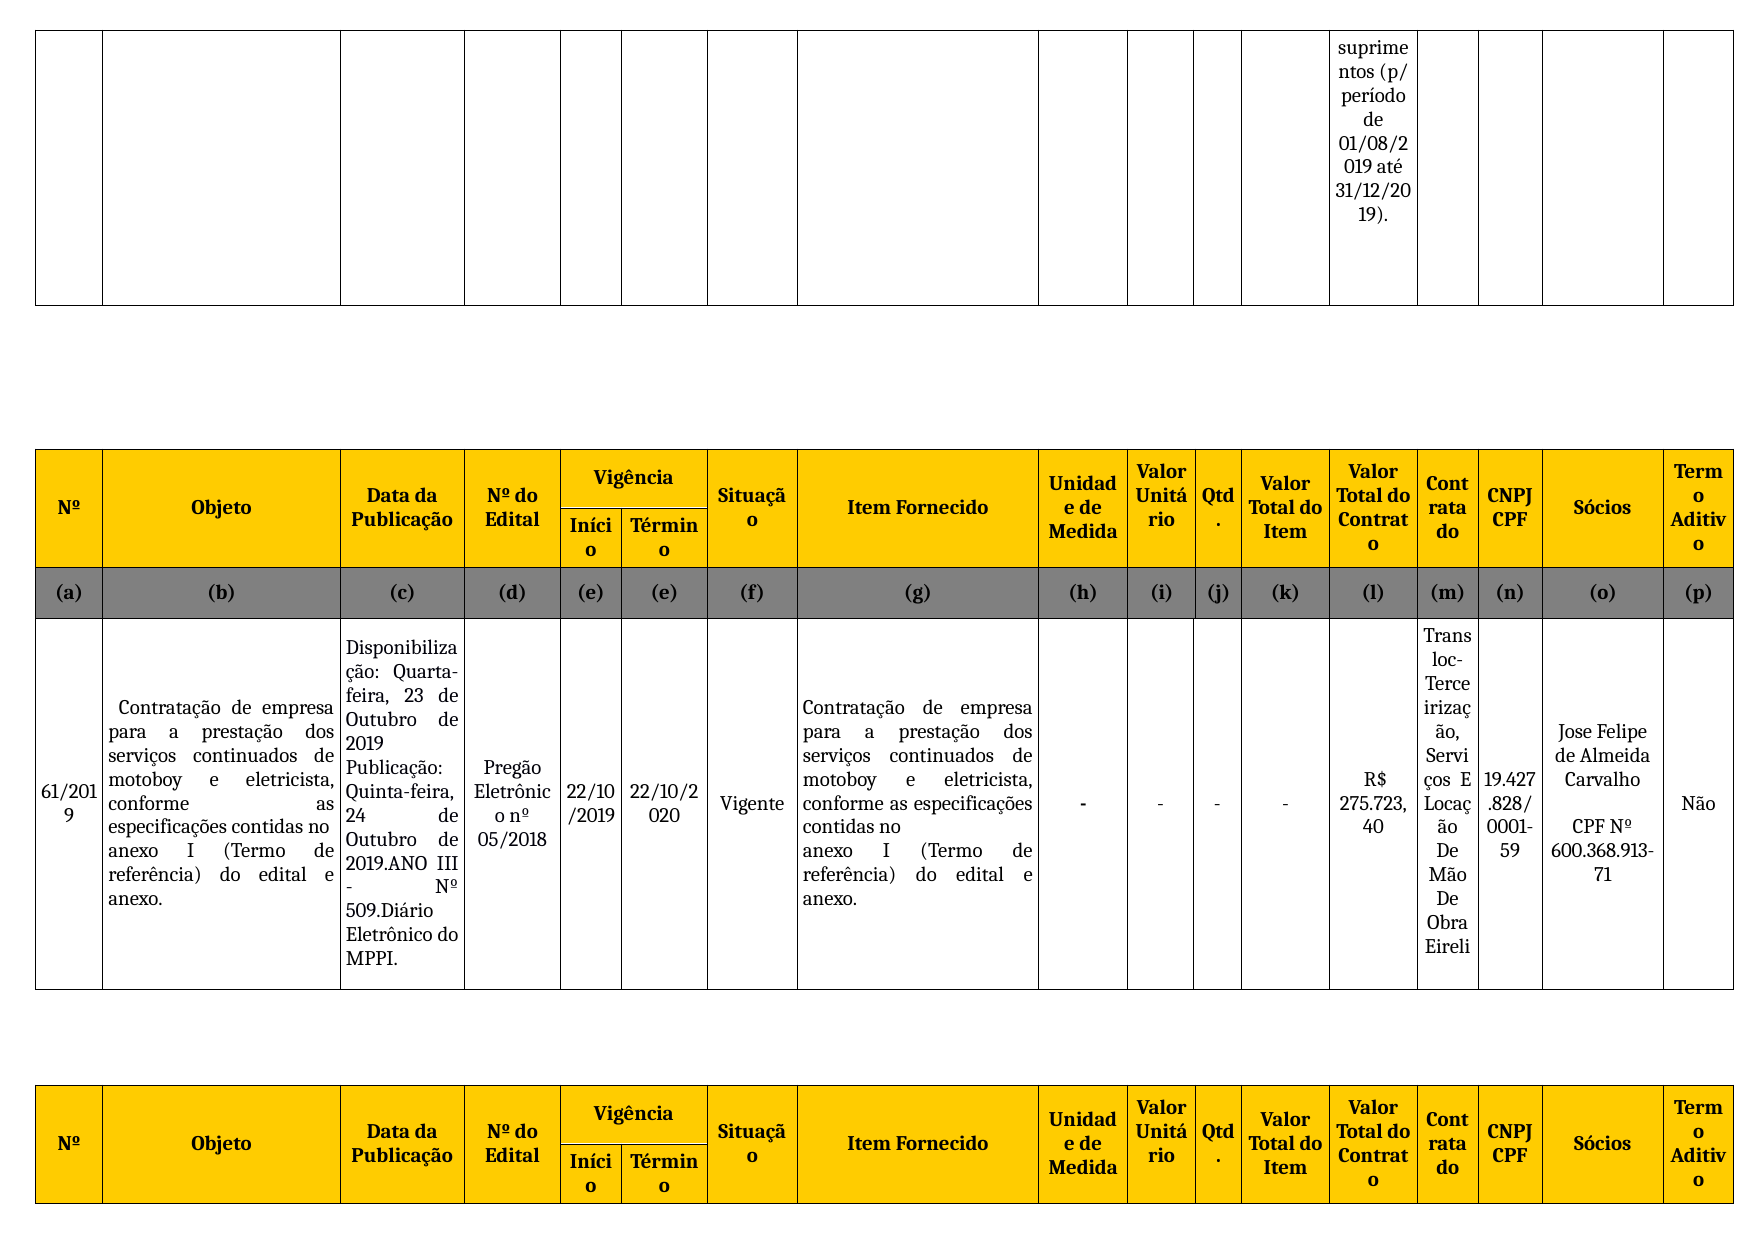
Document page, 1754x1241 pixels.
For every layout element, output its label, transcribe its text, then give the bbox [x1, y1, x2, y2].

table_header Qtd. [1196, 1086, 1241, 1203]
table_cell Término [622, 1145, 707, 1203]
table_header Situação [708, 1086, 797, 1203]
table_cell [561, 31, 621, 304]
table_cell [1418, 31, 1478, 304]
table_header Situação [708, 450, 797, 567]
table_cell (a) [36, 568, 102, 618]
table_cell (n) [1479, 568, 1542, 618]
table_cell (i) [1128, 568, 1195, 618]
table_cell Não [1664, 619, 1733, 989]
table_cell 22/10/2020 [622, 619, 707, 989]
table_header Termo Aditivo [1664, 1086, 1733, 1203]
table_cell (m) [1418, 568, 1478, 618]
table_cell Transloc-Terceirização, Serviços E Locação De Mão De Obra Eireli [1418, 619, 1478, 989]
table_cell Pregão Eletrônico nº 05/2018 [465, 619, 560, 989]
table_cell [708, 31, 797, 304]
table_cell (d) [465, 568, 560, 618]
table_cell Vigente [708, 619, 797, 989]
table_cell (k) [1242, 568, 1329, 618]
table_cell Disponibilização: Quarta-feira, 23 de Outubro de 2019 Publicação: Quinta-feira, 24 de Outubro de 2019.ANO III - Nº 509.Diário Eletrônico do MPPI. [341, 619, 464, 989]
table_header Valor Unitário [1128, 450, 1195, 567]
table_header Unidade de Medida [1039, 450, 1127, 567]
table_cell [798, 31, 1038, 304]
table_header Qtd. [1196, 450, 1241, 567]
table_cell (e) [561, 568, 621, 618]
table_cell - [1039, 31, 1127, 304]
table_cell - [1128, 31, 1193, 304]
table_cell (e) [622, 568, 707, 618]
table_header Valor Total do Item [1242, 450, 1329, 567]
table_cell - [1194, 31, 1241, 304]
table_cell 19.427.828/0001-59 [1479, 619, 1542, 989]
table_header Vigência [561, 1086, 707, 1143]
table_cell - [1128, 619, 1193, 989]
table_cell [1543, 31, 1663, 304]
table_cell Início [561, 1145, 621, 1203]
table_cell (p) [1664, 568, 1733, 618]
table_header Item Fornecido [798, 450, 1038, 567]
table_header Data da Publicação [341, 450, 464, 567]
table_header Nº [36, 1086, 102, 1203]
table_cell (g) [798, 568, 1038, 618]
table_cell [341, 31, 464, 304]
table_cell (b) [103, 568, 340, 618]
table_cell - [1039, 619, 1127, 989]
table_cell - [1242, 619, 1329, 989]
table_header Sócios [1543, 450, 1663, 567]
table_header Valor Unitário [1128, 1086, 1195, 1203]
table_cell [1479, 31, 1542, 304]
table_cell - [1242, 31, 1329, 304]
table_header CNPJ CPF [1479, 450, 1542, 567]
table_header Vigência [561, 450, 707, 507]
table_header Valor Total do Contrato [1330, 450, 1417, 567]
table_cell Contratação de empresa para a prestação dos serviços continuados de motoboy e eletricista, conforme as especificações contidas no anexo I (Termo de referência) do edital e anexo. [798, 619, 1038, 989]
table_cell [36, 31, 102, 304]
table_cell [465, 31, 560, 304]
table_cell [622, 31, 707, 304]
table_cell (o) [1543, 568, 1663, 618]
table_header Unidade de Medida [1039, 1086, 1127, 1203]
table_header Nº do Edital [465, 450, 560, 567]
table_header Objeto [103, 450, 340, 567]
table_cell Jose Felipe de Almeida Carvalho CPF Nº 600.368.913-71 [1543, 619, 1663, 989]
table_header Sócios [1543, 1086, 1663, 1203]
table_header Termo Aditivo [1664, 450, 1733, 567]
table_cell (l) [1330, 568, 1417, 618]
table_cell (h) [1039, 568, 1127, 618]
table_header Objeto [103, 1086, 340, 1203]
table_cell 22/10/2019 [561, 619, 621, 989]
table_cell suprimentos (p/ período de 01/08/2019 até 31/12/2019). [1330, 31, 1417, 304]
table_cell [103, 31, 340, 304]
table_cell - [1194, 619, 1241, 989]
table_cell Início [561, 509, 621, 567]
table_header Valor Total do Contrato [1330, 1086, 1417, 1203]
table_cell (c) [341, 568, 464, 618]
table_cell Término [622, 509, 707, 567]
table_cell Contratação de empresa para a prestação dos serviços continuados de motoboy e eletricista, conforme as especificações contidas no anexo I (Termo de referência) do edital e anexo. [103, 619, 340, 989]
table_header Valor Total do Item [1242, 1086, 1329, 1203]
table_header Nº [36, 450, 102, 567]
table_header Item Fornecido [798, 1086, 1038, 1203]
table_header Nº do Edital [465, 1086, 560, 1203]
table_header Data da Publicação [341, 1086, 464, 1203]
table_cell (f) [708, 568, 797, 618]
table_header Contratado [1418, 450, 1478, 567]
table_cell [1664, 31, 1733, 304]
table_cell 61/2019 [36, 619, 102, 989]
table_header Contratado [1418, 1086, 1478, 1203]
table_header CNPJ CPF [1479, 1086, 1542, 1203]
table_cell (j) [1196, 568, 1241, 618]
table_cell R$ 275.723,40 [1330, 619, 1417, 989]
